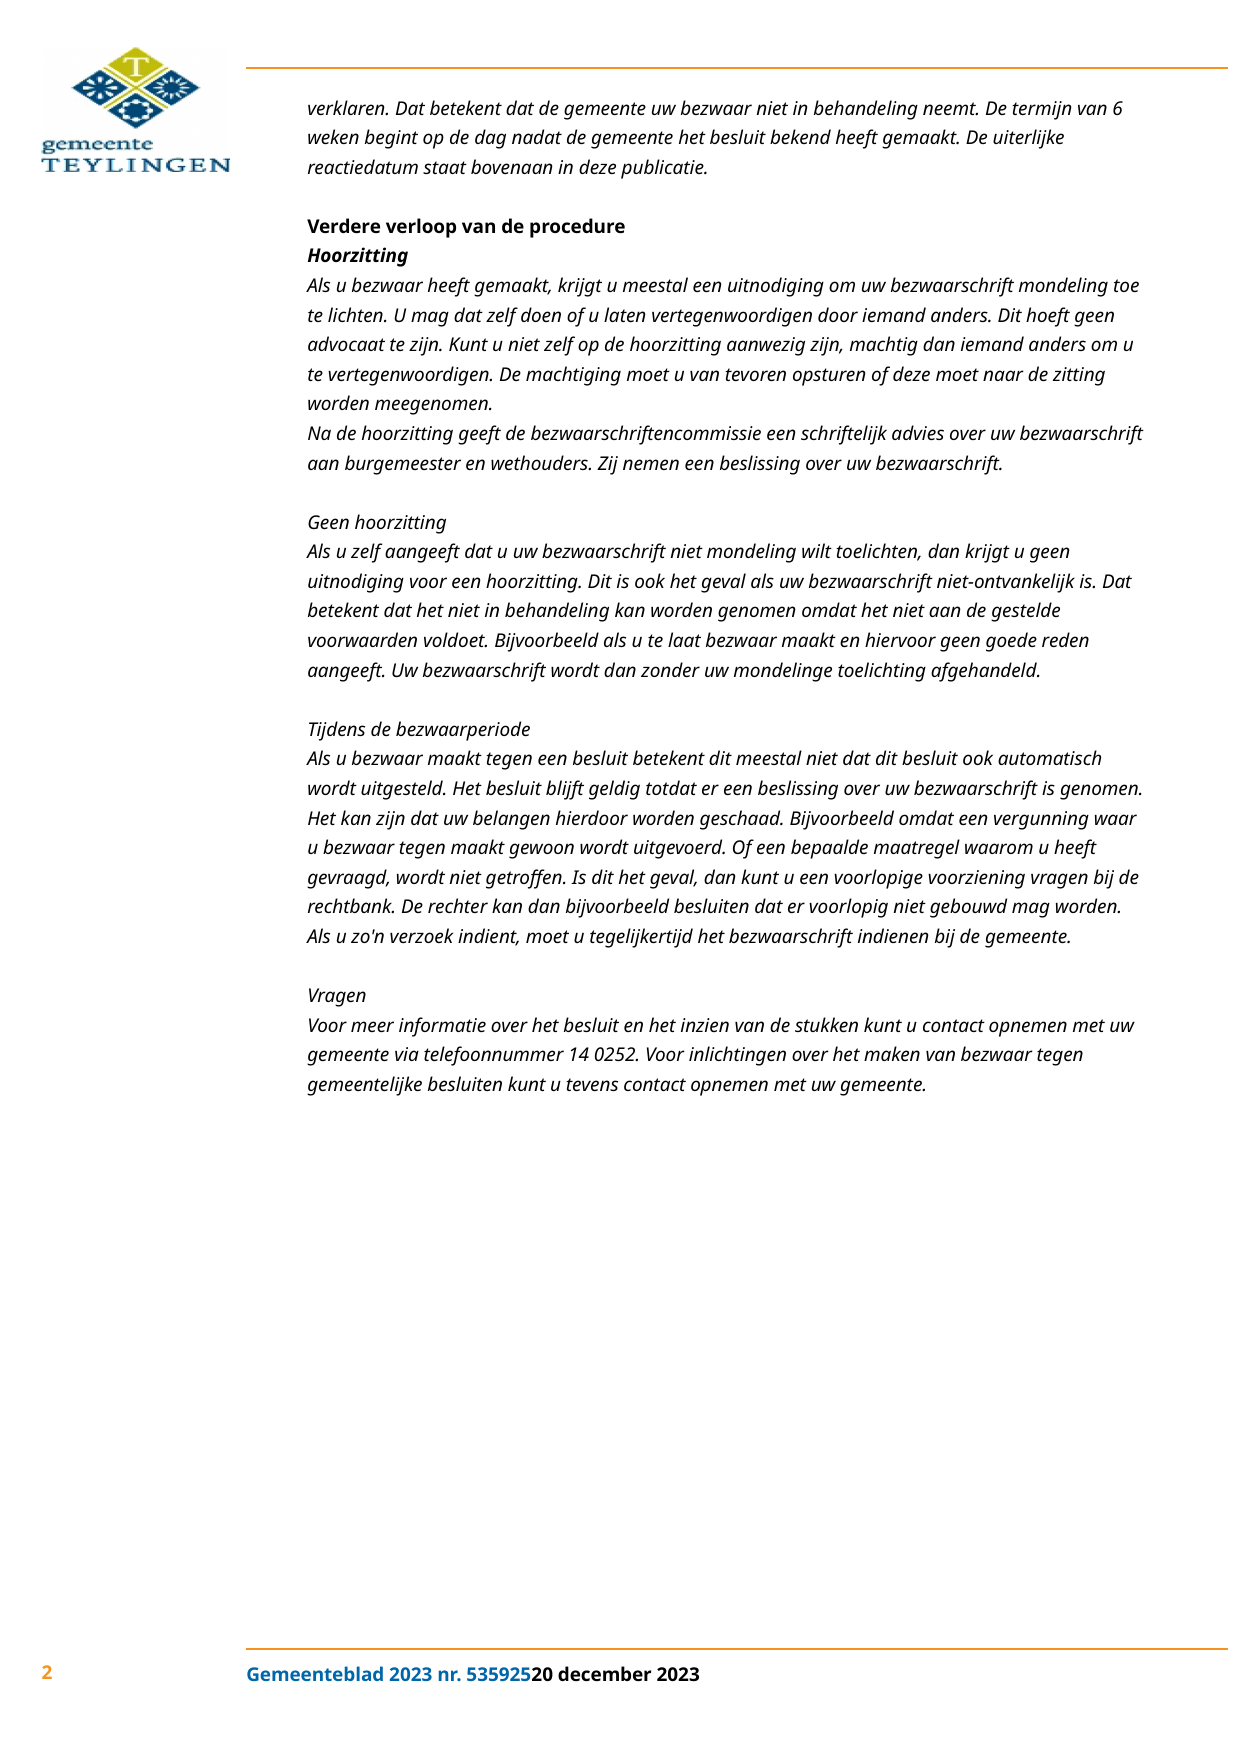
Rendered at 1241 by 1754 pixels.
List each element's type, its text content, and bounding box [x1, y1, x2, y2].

list Tijdens de bezwaarperiode [248, 716, 1152, 742]
picture [41, 47, 231, 172]
list verklaren. Dat betekent dat de gemeente uw bezwaar niet in behandeling neemt. De termijn van 6 weken begint op de dag nadat de gemeente het besluit bekend heeft gemaakt. De uiterlijke reactiedatum staat bovenaan in deze publicatie. [248, 95, 1152, 180]
list Voor meer informatie over het besluit en het inzien van de stukken kunt u contact opnemen met uw gemeente via telefoonnummer 14 0252. Voor inlichtingen over het maken van bezwaar tegen gemeentelijke besluiten kunt u tevens contact opnemen met uw gemeente. [248, 1012, 1152, 1097]
list Als u bezwaar maakt tegen een besluit betekent dit meestal niet dat dit besluit ook automatisch wordt uitgesteld. Het besluit blijft geldig totdat er een beslissing over uw bezwaarschrift is genomen. Het kan zijn dat uw belangen hierdoor worden geschaad. Bijvoorbeeld omdat een vergunning waar u bezwaar tegen maakt gewoon wordt uitgevoerd. Of een bepaalde maatregel waarom u heeft gevraagd, wordt niet getroffen. Is dit het geval, dan kunt u een voorlopige voorziening vragen bij de rechtbank. De rechter kan dan bijvoorbeeld besluiten dat er voorlopig niet gebouwd mag worden. Als u zo'n verzoek indient, moet u tegelijkertijd het bezwaarschrift indienen bij de gemeente. [248, 746, 1152, 949]
list Verdere verloop van de procedure [248, 213, 1152, 239]
list Hoorzitting [248, 243, 1152, 268]
list Als u zelf aangeeft dat u uw bezwaarschrift niet mondeling wilt toelichten, dan krijgt u geen uitnodiging voor een hoorzitting. Dit is ook het geval als uw bezwaarschrift niet-ontvankelijk is. Dat betekent dat het niet in behandeling kan worden genomen omdat het niet aan de gestelde voorwaarden voldoet. Bijvoorbeeld als u te laat bezwaar maakt en hiervoor geen goede reden aangeeft. Uw bezwaarschrift wordt dan zonder uw mondelinge toelichting afgehandeld. [248, 538, 1152, 683]
list Als u bezwaar heeft gemaakt, krijgt u meestal een uitnodiging om uw bezwaarschrift mondeling toe te lichten. U mag dat zelf doen of u laten vertegenwoordigen door iemand anders. Dit hoeft geen advocaat te zijn. Kunt u niet zelf op de hoorzitting aanwezig zijn, machtig dan iemand anders om u te vertegenwoordigen. De machtiging moet u van tevoren opsturen of deze moet naar de zitting worden meegenomen. [248, 272, 1152, 416]
list Vragen [248, 982, 1152, 1008]
list Geen hoorzitting [248, 509, 1152, 535]
list Na de hoorzitting geeft de bezwaarschriftencommissie een schriftelijk advies over uw bezwaarschrift aan burgemeester en wethouders. Zij nemen een beslissing over uw bezwaarschrift. [248, 420, 1152, 476]
